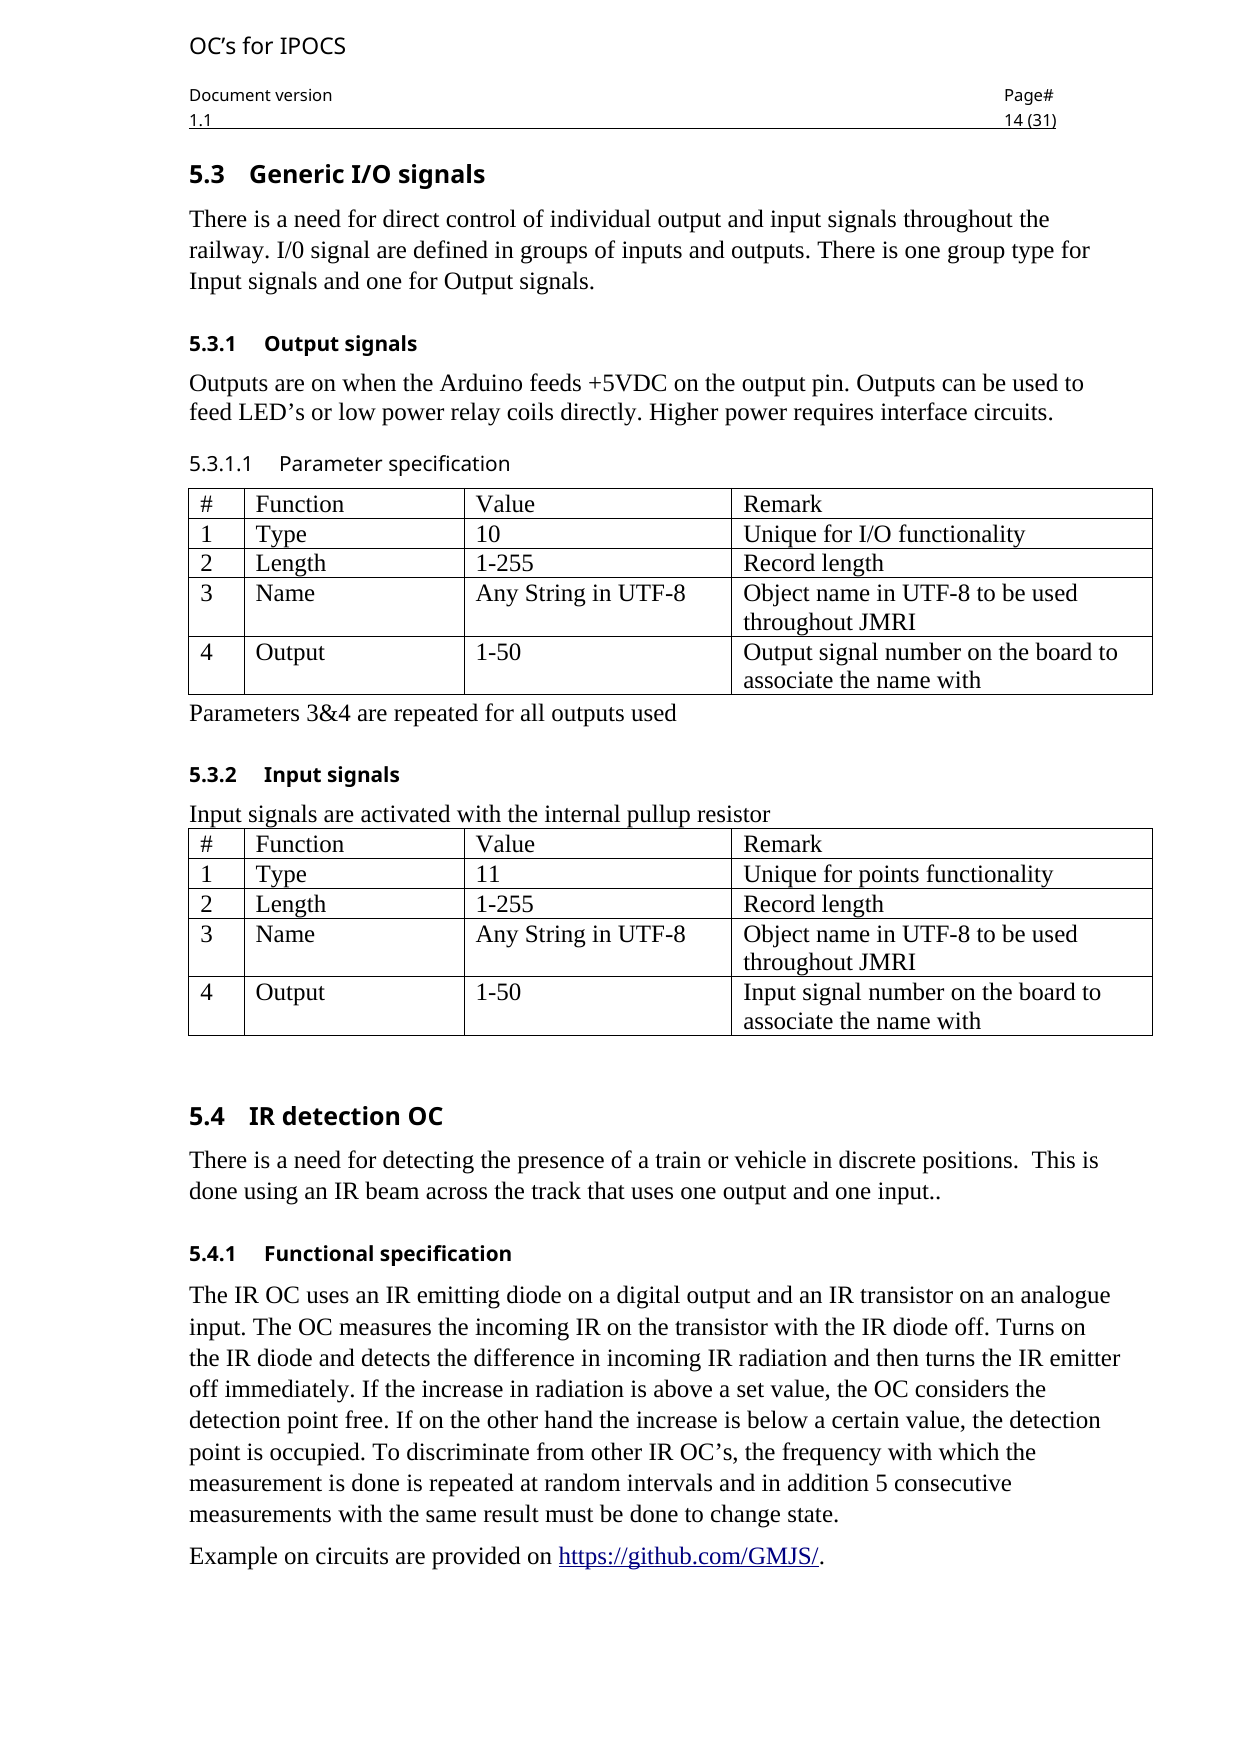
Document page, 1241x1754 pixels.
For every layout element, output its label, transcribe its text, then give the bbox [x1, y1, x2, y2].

table_cell Input signal number on the board to associate the name with [732, 977, 1152, 1035]
text Parameters 3&4 are repeated for all outputs used [189, 695, 1122, 727]
table_header # [189, 829, 244, 858]
table_cell Type [245, 519, 464, 547]
table_cell Any String in UTF-8 [465, 919, 731, 976]
table_cell Object name in UTF-8 to be used throughout JMRI [732, 578, 1152, 636]
subtitle Functional specification [189, 1236, 1122, 1268]
subtitle Output signals [189, 326, 1122, 357]
table_cell Output [245, 637, 464, 694]
table_cell 3 [189, 919, 244, 976]
table_header Value [465, 829, 731, 858]
table_cell 10 [465, 519, 731, 547]
table_cell 11 [465, 859, 731, 888]
table_header # [189, 489, 244, 518]
table_cell Length [245, 889, 464, 918]
table_header Value [465, 489, 731, 518]
text Example on circuits are provided on https://github.com/GMJS/. [189, 1538, 1122, 1570]
table_cell Unique for points functionality [732, 859, 1152, 888]
table_cell Length [245, 549, 464, 577]
table_cell 1-255 [465, 889, 731, 918]
table_cell Name [245, 578, 464, 636]
table_cell 1 [189, 519, 244, 547]
subtitle Parameter specification [189, 446, 1122, 477]
table_cell 1-50 [465, 977, 731, 1035]
table_cell 4 [189, 637, 244, 694]
table_cell Type [245, 859, 464, 888]
table_cell Name [245, 919, 464, 976]
text There is a need for direct control of individual output and input signals throughout the railway. I/0 signal are defined in groups of inputs and outputs. There is one group type for Input signals and one for Output signals. [189, 201, 1122, 295]
table_cell 2 [189, 549, 244, 577]
table_cell Record length [732, 889, 1152, 918]
table_cell 1-50 [465, 637, 731, 694]
table_cell 4 [189, 977, 244, 1035]
table_header Remark [732, 489, 1152, 518]
subtitle IR detection OC [189, 1098, 1122, 1132]
text Input signals are activated with the internal pullup resistor [189, 799, 1122, 828]
text The IR OC uses an IR emitting diode on a digital output and an IR transistor on an analogue input. The OC measures the incoming IR on the transistor with the IR diode off. Turns on the IR diode and detects the difference in incoming IR radiation and then turns the IR emitter off immediately. If the increase in radiation is above a set value, the OC considers the detection point free. If on the other hand the increase is below a certain value, the detection point is occupied. To discriminate from other IR OC’s, the frequency with which the measurement is done is repeated at random intervals and in addition 5 consecutive measurements with the same result must be done to change state. [189, 1278, 1122, 1528]
table_cell Record length [732, 549, 1152, 577]
text There is a need for detecting the presence of a train or vehicle in discrete positions. This is done using an IR beam across the track that uses one output and one input.. [189, 1143, 1122, 1205]
table_header Function [245, 829, 464, 858]
table_cell Object name in UTF-8 to be used throughout JMRI [732, 919, 1152, 976]
table_cell Output signal number on the board to associate the name with [732, 637, 1152, 694]
text Outputs are on when the Arduino feeds +5VDC on the output pin. Outputs can be used to feed LED’s or low power relay coils directly. Higher power requires interface circuits. [189, 368, 1122, 425]
table_cell 2 [189, 889, 244, 918]
table_cell Any String in UTF-8 [465, 578, 731, 636]
table_cell Unique for I/O functionality [732, 519, 1152, 547]
table_header Function [245, 489, 464, 518]
table_cell 3 [189, 578, 244, 636]
table_cell 1-255 [465, 549, 731, 577]
table_header Remark [732, 829, 1152, 858]
subtitle Generic I/O signals [189, 157, 1122, 191]
table_cell 1 [189, 859, 244, 888]
subtitle Input signals [189, 758, 1122, 789]
table_cell Output [245, 977, 464, 1035]
